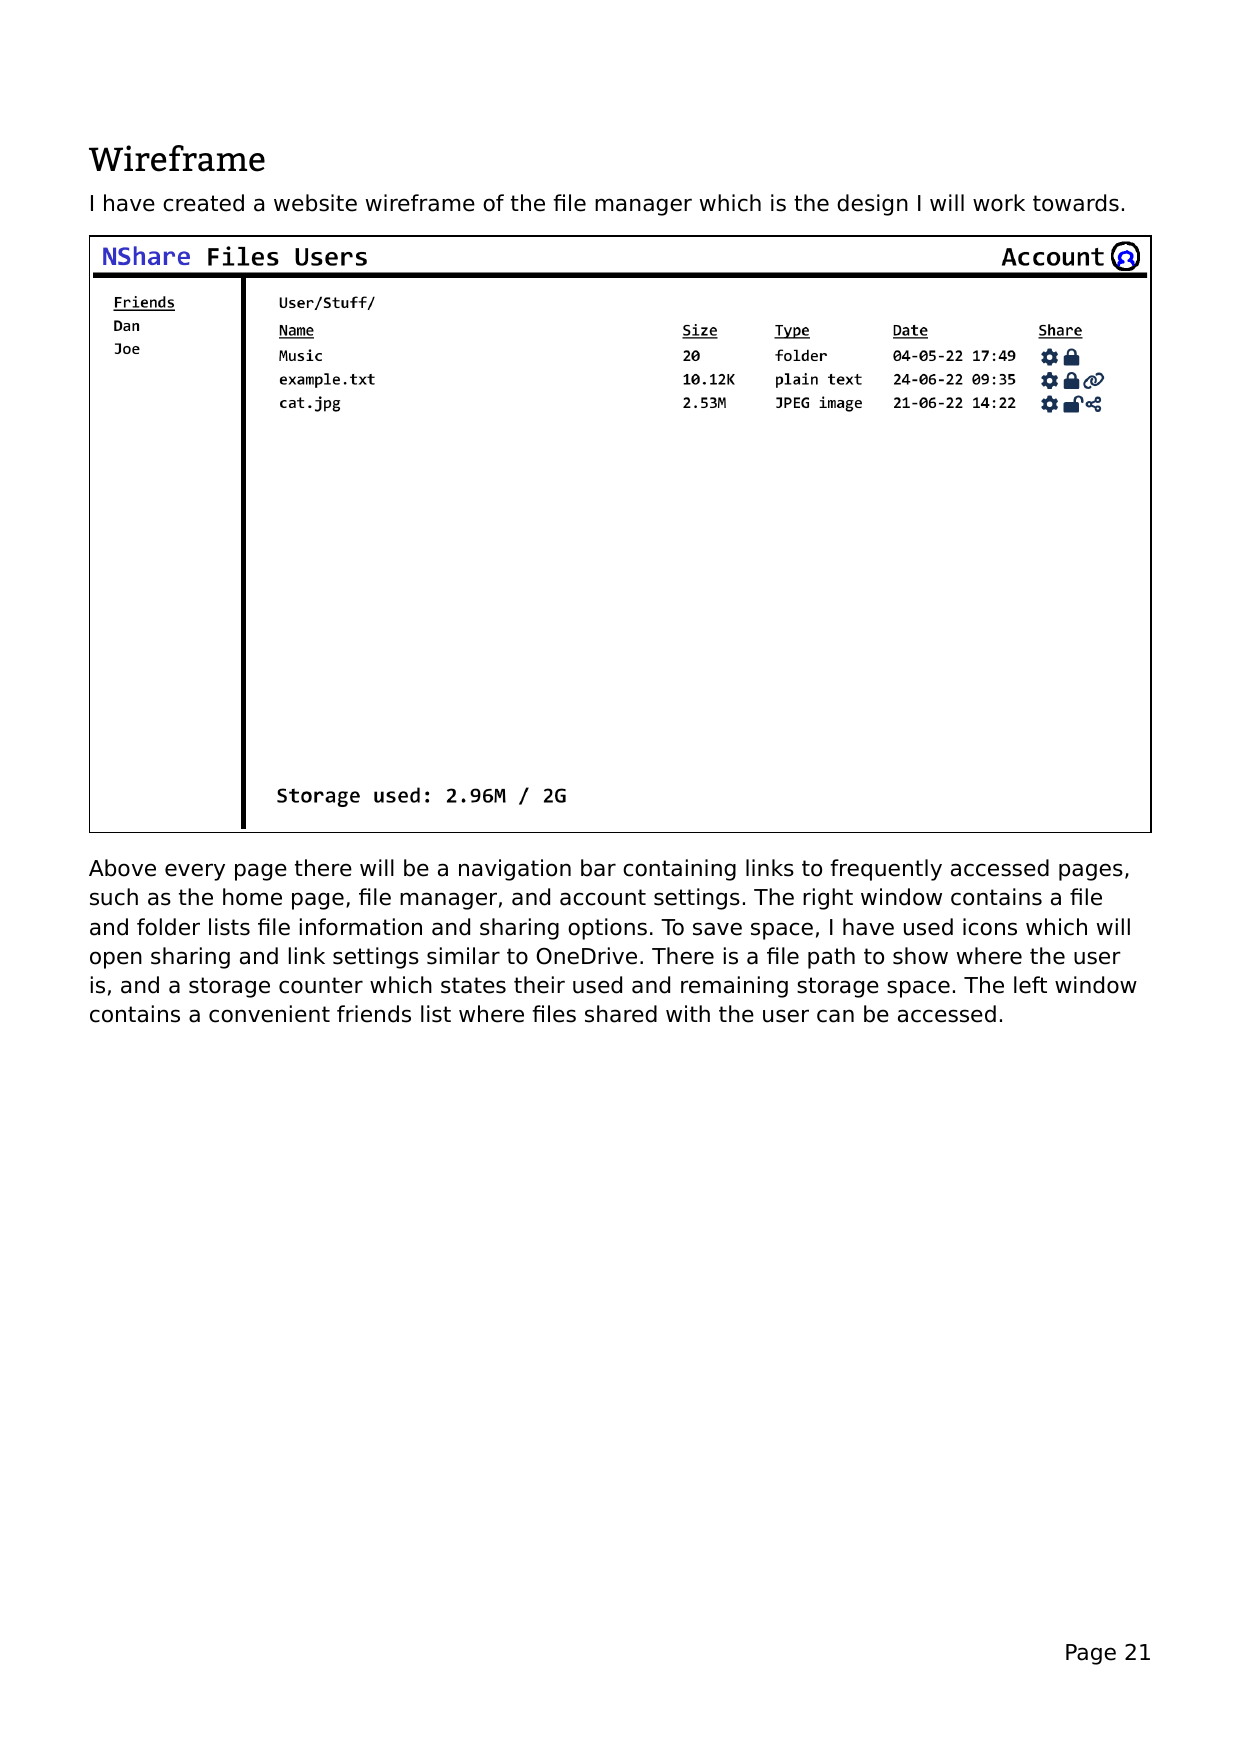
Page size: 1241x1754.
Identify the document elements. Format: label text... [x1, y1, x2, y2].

picture [93, 239, 1148, 829]
subtitle Wireframe [88, 139, 1152, 179]
text Above every page there will be a navigation bar containing links to frequently accessed pages, such as the home page, file manager, and account settings. The right window contains a file and folder lists file information and sharing options. To save space, I have used icons which will open sharing and link settings similar to OneDrive. There is a file path to show where the user is, and a storage counter which states their used and remaining storage space. The left window contains a convenient friends list where files shared with the user can be accessed. [88, 856, 1152, 1028]
text I have created a website wireframe of the file manager which is the design I will work towards. [88, 191, 1152, 217]
